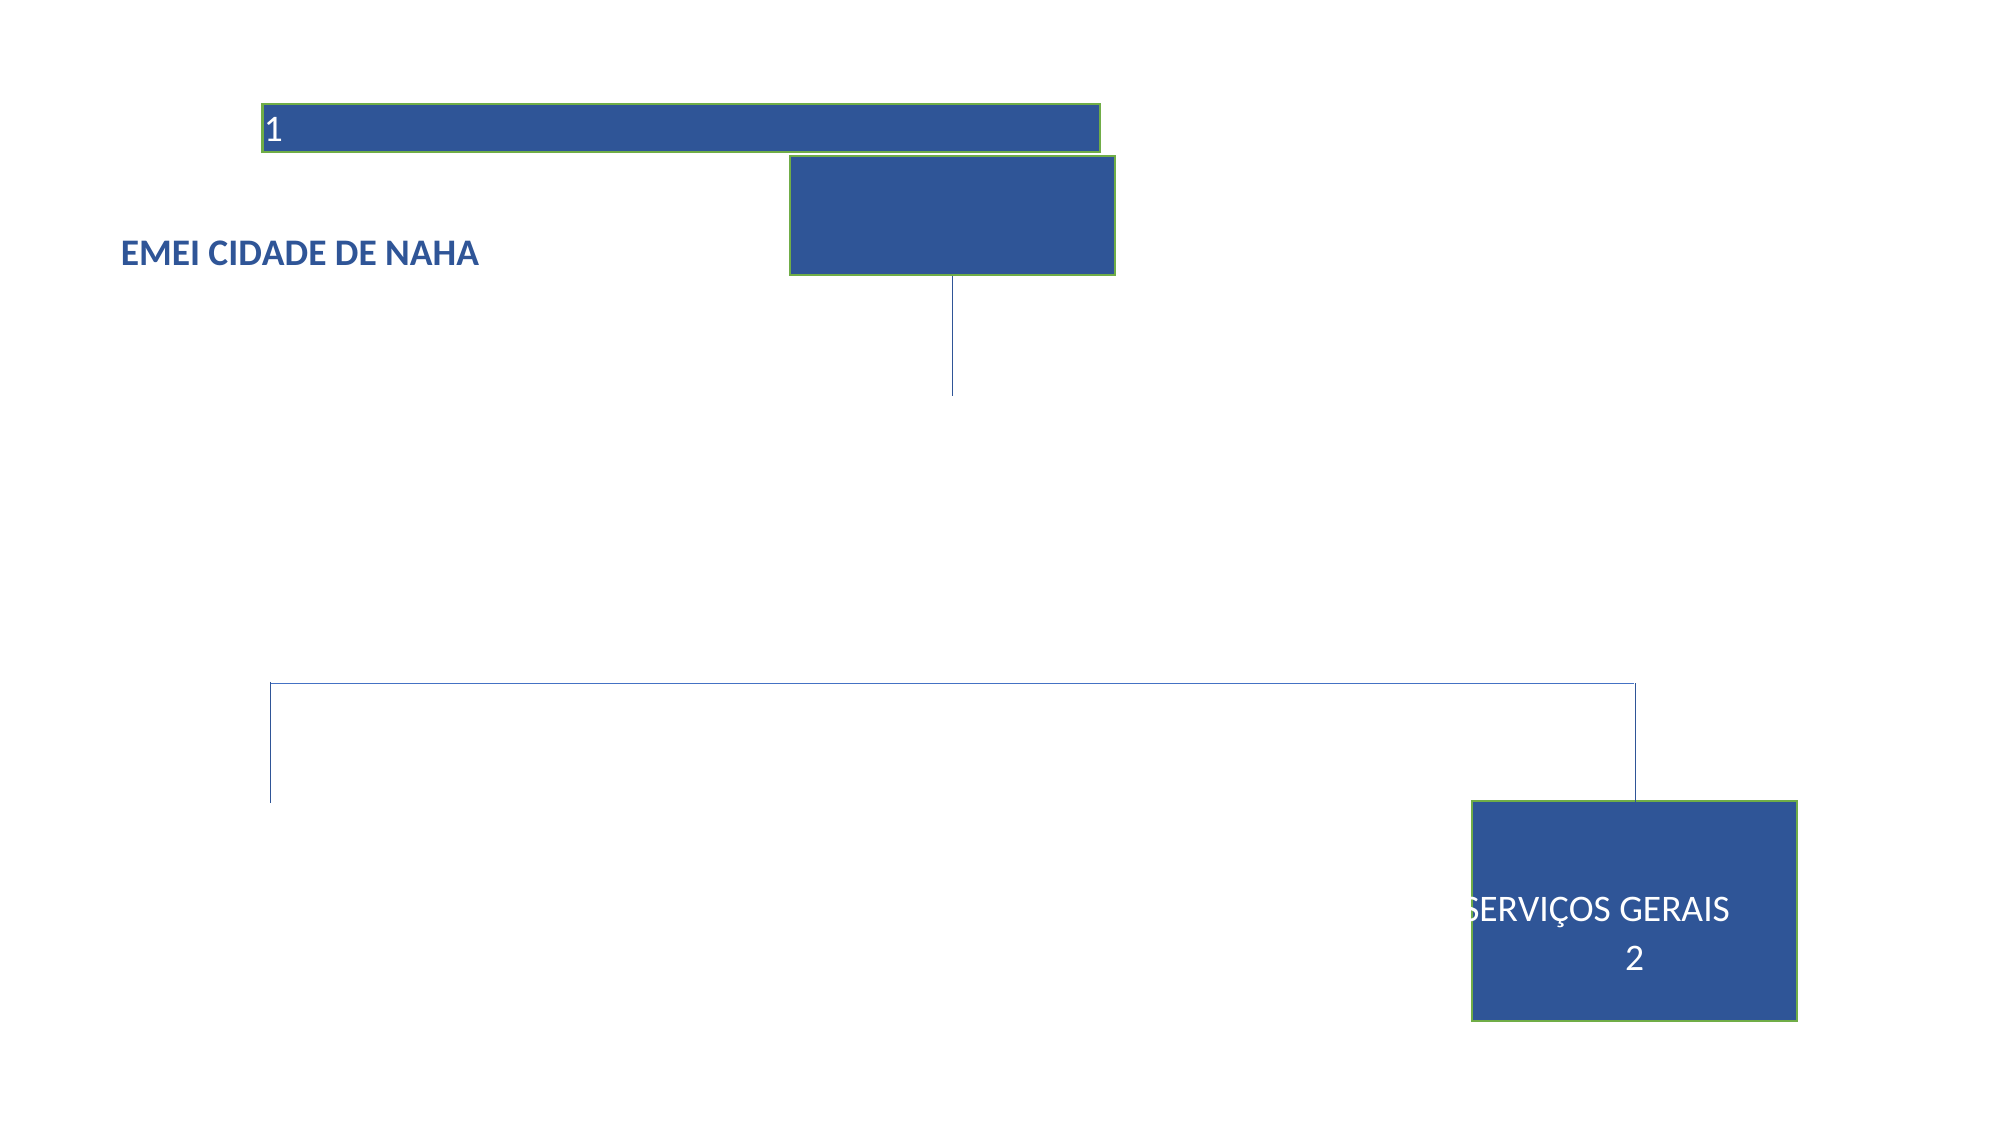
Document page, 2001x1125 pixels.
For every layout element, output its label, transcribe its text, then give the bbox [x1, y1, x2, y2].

text EMEI CIDADE DE NAHA [120, 229, 590, 275]
text 1 [264, 105, 1099, 151]
